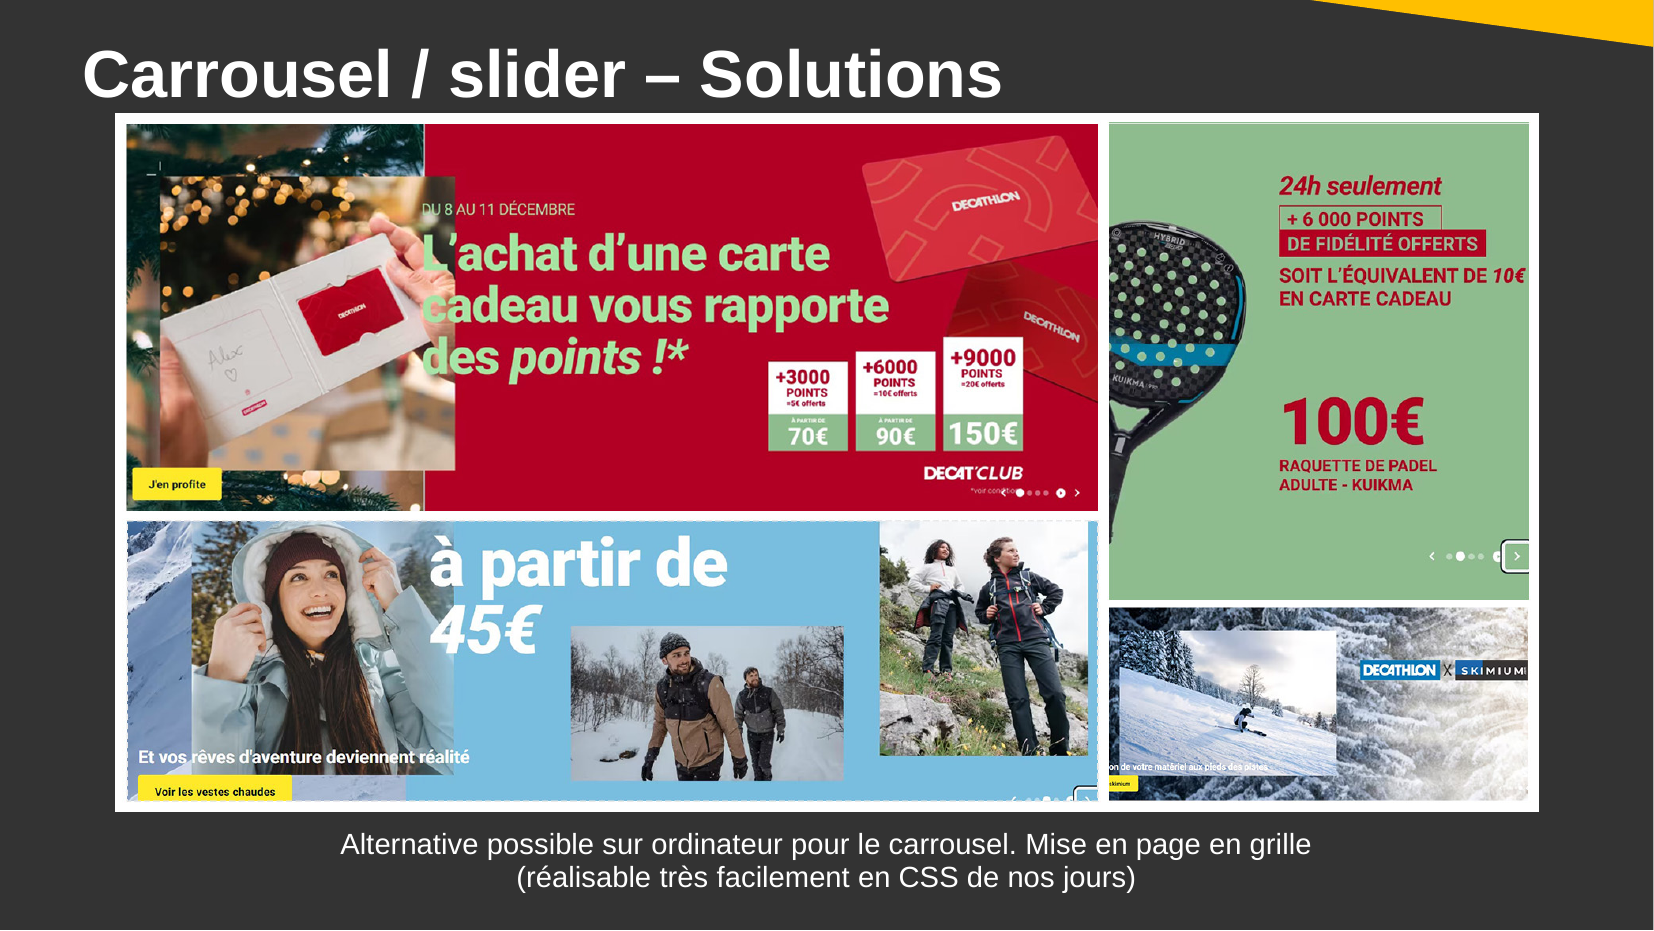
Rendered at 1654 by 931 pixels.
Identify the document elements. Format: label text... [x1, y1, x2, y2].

text_box Alternative possible sur ordinateur pour le carrousel. Mise en page en grille (réalisable très facilement en CSS de nos jours) [84, 820, 1570, 902]
picture [115, 113, 1539, 812]
title Carrousel / slider – Solutions [82, 37, 1571, 114]
text_box [1310, 0, 1654, 47]
